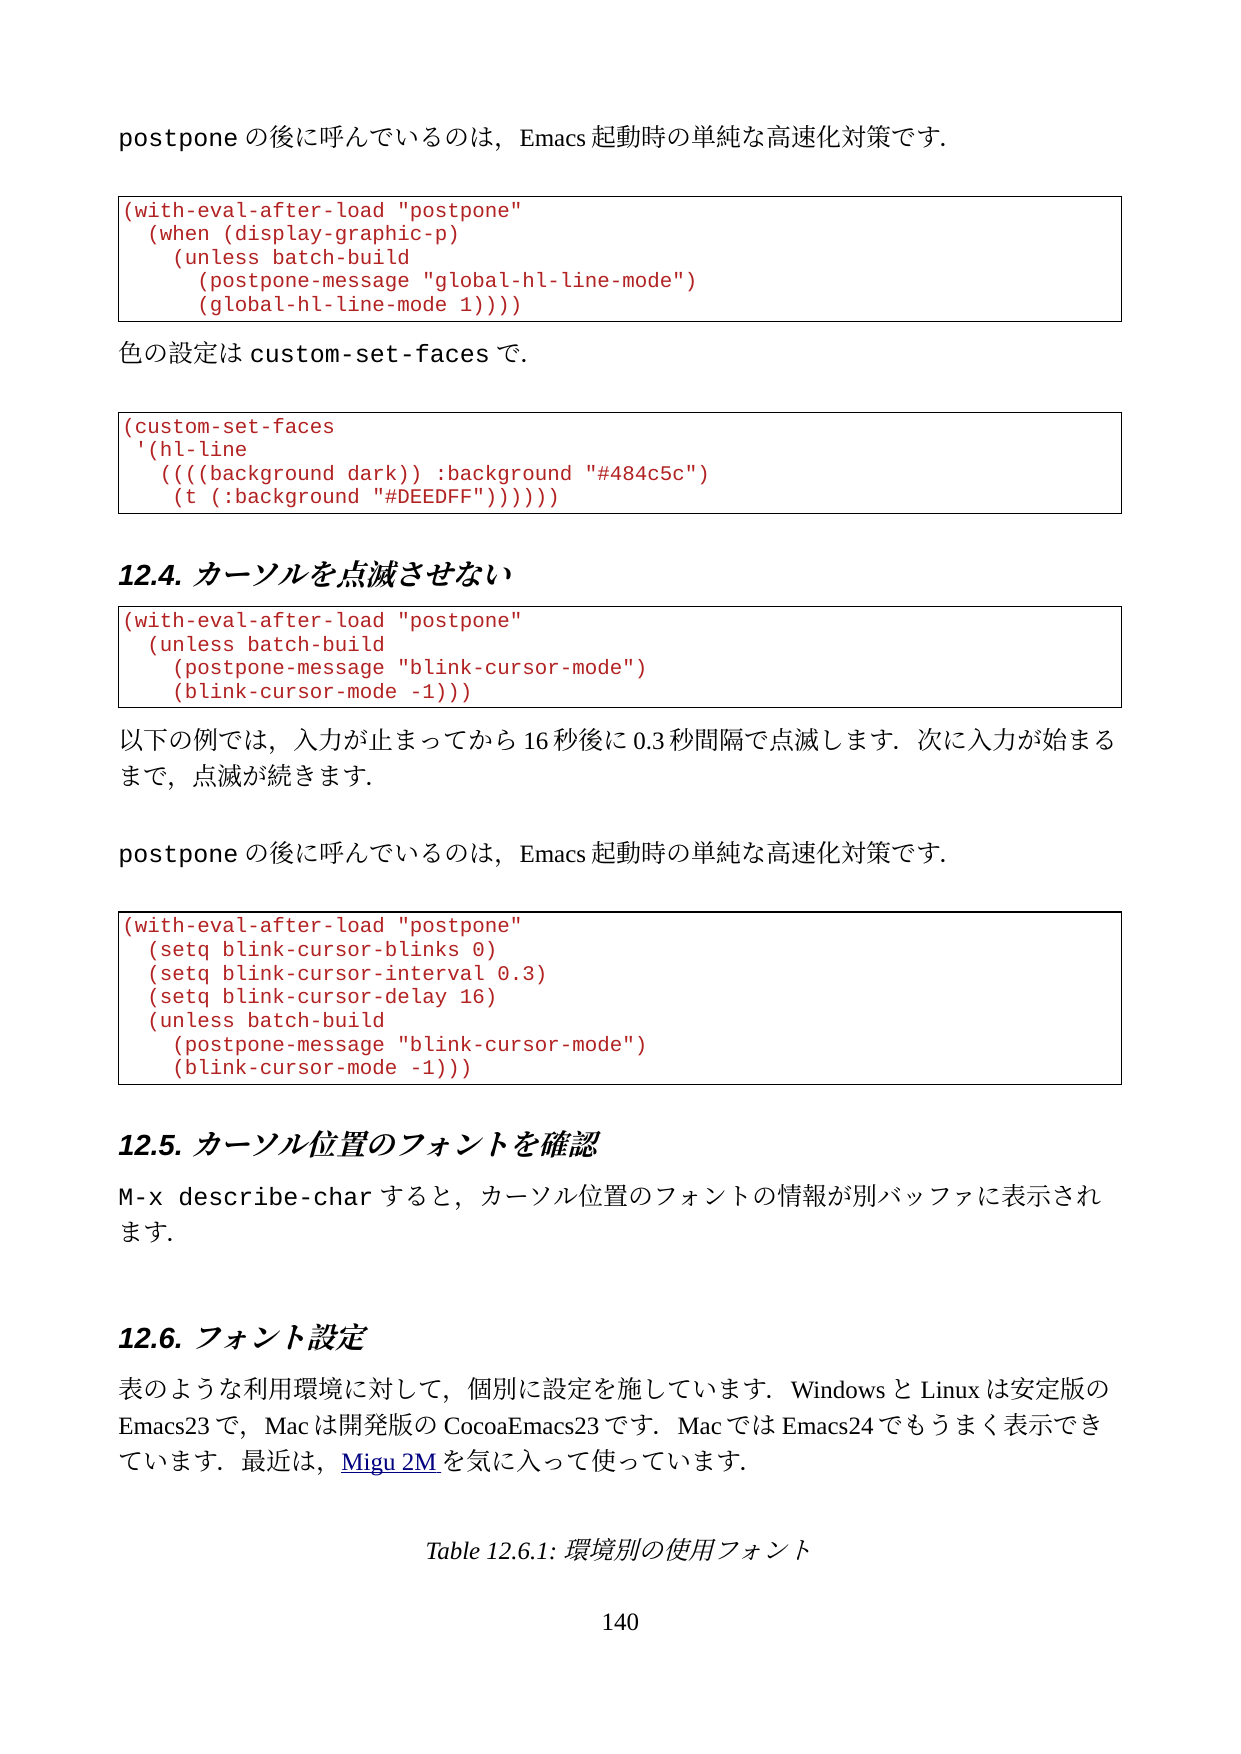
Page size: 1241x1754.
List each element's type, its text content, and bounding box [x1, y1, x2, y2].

text postpone の後に呼んでいるのは，Emacs起動時の単純な高速化対策です． [118, 834, 1122, 899]
text (blink-cursor-mode -1))) [119, 1053, 1121, 1084]
text (postpone-message "blink-cursor-mode") [119, 1030, 1121, 1053]
text (blink-cursor-mode -1))) [119, 677, 1121, 707]
text (setq blink-cursor-blinks 0) [119, 935, 1121, 959]
text (postpone-message "global-hl-line-mode") [119, 267, 1121, 290]
text (when (display-graphic-p) [119, 219, 1121, 243]
text 色の設定は custom-set-faces で． [118, 334, 1122, 399]
text (global-hl-line-mode 1)))) [119, 290, 1121, 321]
text (with-eval-after-load "postpone" [119, 197, 1121, 219]
text (postpone-message "blink-cursor-mode") [119, 653, 1121, 677]
text (with-eval-after-load "postpone" [119, 607, 1121, 629]
text Table 12.6.1: 環境別の使用フォント [118, 1531, 1122, 1567]
text (unless batch-build [119, 629, 1121, 653]
text (t (:background "#DEEDFF")))))) [119, 483, 1121, 513]
text 表のような利用環境に対して，個別に設定を施しています．WindowsとLinuxは安定版のEmacs23で，Macは開発版のCocoaEmacs23です．MacではEmacs24でもうまく表示できています．最近は，Migu 2Mを気に入って使っています． [118, 1369, 1122, 1506]
text (with-eval-after-load "postpone" [119, 913, 1121, 935]
subtitle カーソルを点滅させない [118, 552, 1122, 593]
subtitle カーソル位置のフォントを確認 [118, 1122, 1122, 1164]
text '(hl-line [119, 435, 1121, 459]
text postpone の後に呼んでいるのは，Emacs起動時の単純な高速化対策です． [118, 118, 1122, 183]
text (custom-set-faces [119, 413, 1121, 435]
subtitle フォント設定 [118, 1315, 1122, 1357]
text (setq blink-cursor-interval 0.3) [119, 959, 1121, 982]
text (unless batch-build [119, 243, 1121, 267]
text (unless batch-build [119, 1006, 1121, 1030]
text (setq blink-cursor-delay 16) [119, 982, 1121, 1006]
text M-x describe-char すると，カーソル位置のフォントの情報が別バッファに表示されます． [118, 1177, 1122, 1278]
text ((((background dark)) :background "#484c5c") [119, 459, 1121, 483]
text 以下の例では，入力が止まってから16秒後に0.3秒間隔で点滅します．次に入力が始まるまで，点滅が続きます． [118, 721, 1122, 821]
